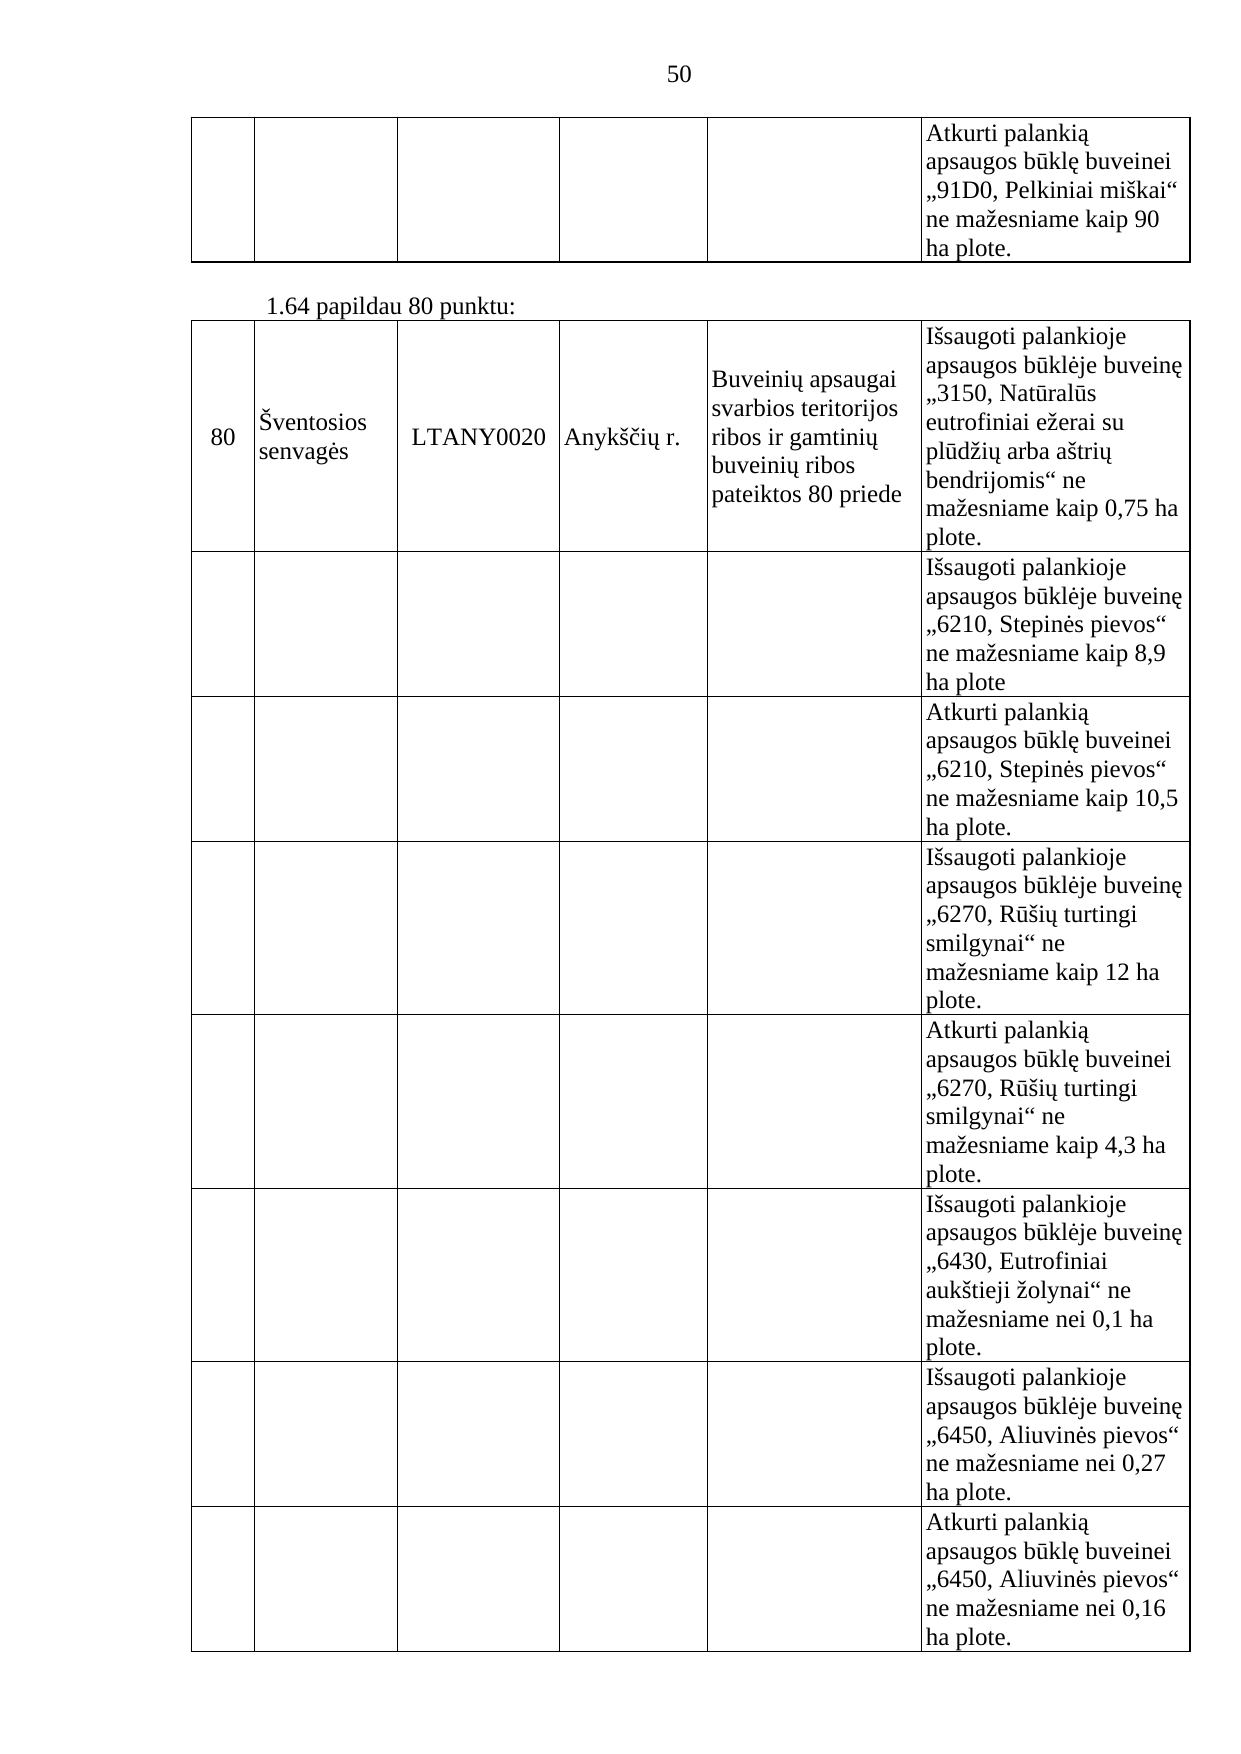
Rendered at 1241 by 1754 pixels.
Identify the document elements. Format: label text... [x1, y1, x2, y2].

table_cell [255, 1362, 397, 1506]
table_cell Atkurti palankią apsaugos būklę buveinei „6210, Stepinės pievos“ ne mažesniame kaip 10,5 ha plote. [922, 697, 1189, 841]
table_cell [560, 1015, 707, 1188]
table_cell [398, 1189, 559, 1361]
text 1.64 papildau 80 punktu: [177, 291, 1181, 320]
table_cell [708, 552, 921, 696]
table_cell [398, 1507, 559, 1651]
table_cell [708, 1015, 921, 1188]
table_cell Atkurti palankią apsaugos būklę buveinei „6450, Aliuvinės pievos“ ne mažesniame nei 0,16 ha plote. [922, 1507, 1189, 1651]
table_cell [398, 118, 559, 261]
table_cell Išsaugoti palankioje apsaugos būklėje buveinę „6450, Aliuvinės pievos“ ne mažesniame nei 0,27 ha plote. [922, 1362, 1189, 1506]
table_header Išsaugoti palankioje apsaugos būklėje buveinę „3150, Natūralūs eutrofiniai ežerai su plūdžių arba aštrių bendrijomis“ ne mažesniame kaip 0,75 ha plote. [922, 321, 1189, 551]
table_cell [192, 1015, 254, 1188]
table_cell [560, 1189, 707, 1361]
table_cell [560, 552, 707, 696]
table_cell Atkurti palankią apsaugos būklę buveinei „91D0, Pelkiniai miškai“ ne mažesniame kaip 90 ha plote. [922, 118, 1189, 261]
table_cell [255, 118, 397, 261]
table_cell [192, 1362, 254, 1506]
table_cell [255, 1189, 397, 1361]
table_header 80 [192, 321, 254, 551]
table_cell [560, 842, 707, 1014]
table_cell [192, 842, 254, 1014]
table_header Šventosios senvagės [255, 321, 397, 551]
table_cell Išsaugoti palankioje apsaugos būklėje buveinę „6210, Stepinės pievos“ ne mažesniame kaip 8,9 ha plote [922, 552, 1189, 696]
table_cell [708, 118, 921, 261]
table_cell Išsaugoti palankioje apsaugos būklėje buveinę „6270, Rūšių turtingi smilgynai“ ne mažesniame kaip 12 ha plote. [922, 842, 1189, 1014]
table_cell [560, 1507, 707, 1651]
table_cell [398, 1362, 559, 1506]
table_cell [398, 1015, 559, 1188]
table_cell [708, 697, 921, 841]
table_cell [708, 1189, 921, 1361]
table_cell [255, 697, 397, 841]
table_cell [255, 842, 397, 1014]
table_cell Atkurti palankią apsaugos būklę buveinei „6270, Rūšių turtingi smilgynai“ ne mažesniame kaip 4,3 ha plote. [922, 1015, 1189, 1188]
table_cell [708, 1362, 921, 1506]
table_cell [398, 697, 559, 841]
table_header LTANY0020 [398, 321, 559, 551]
table_header Anykščių r. [560, 321, 707, 551]
table_cell [708, 842, 921, 1014]
table_cell [255, 1507, 397, 1651]
table_cell [255, 1015, 397, 1188]
table_cell [255, 552, 397, 696]
table_cell [560, 118, 707, 261]
table_cell [560, 697, 707, 841]
table_cell Išsaugoti palankioje apsaugos būklėje buveinę „6430, Eutrofiniai aukštieji žolynai“ ne mažesniame nei 0,1 ha plote. [922, 1189, 1189, 1361]
table_cell [708, 1507, 921, 1651]
table_cell [560, 1362, 707, 1506]
table_header Buveinių apsaugai svarbios teritorijos ribos ir gamtinių buveinių ribos pateiktos 80 priede [708, 321, 921, 551]
table_cell [192, 118, 254, 261]
table_cell [192, 1189, 254, 1361]
table_cell [192, 697, 254, 841]
table_cell [192, 1507, 254, 1651]
table_cell [398, 842, 559, 1014]
table_cell [398, 552, 559, 696]
table_cell [192, 552, 254, 696]
